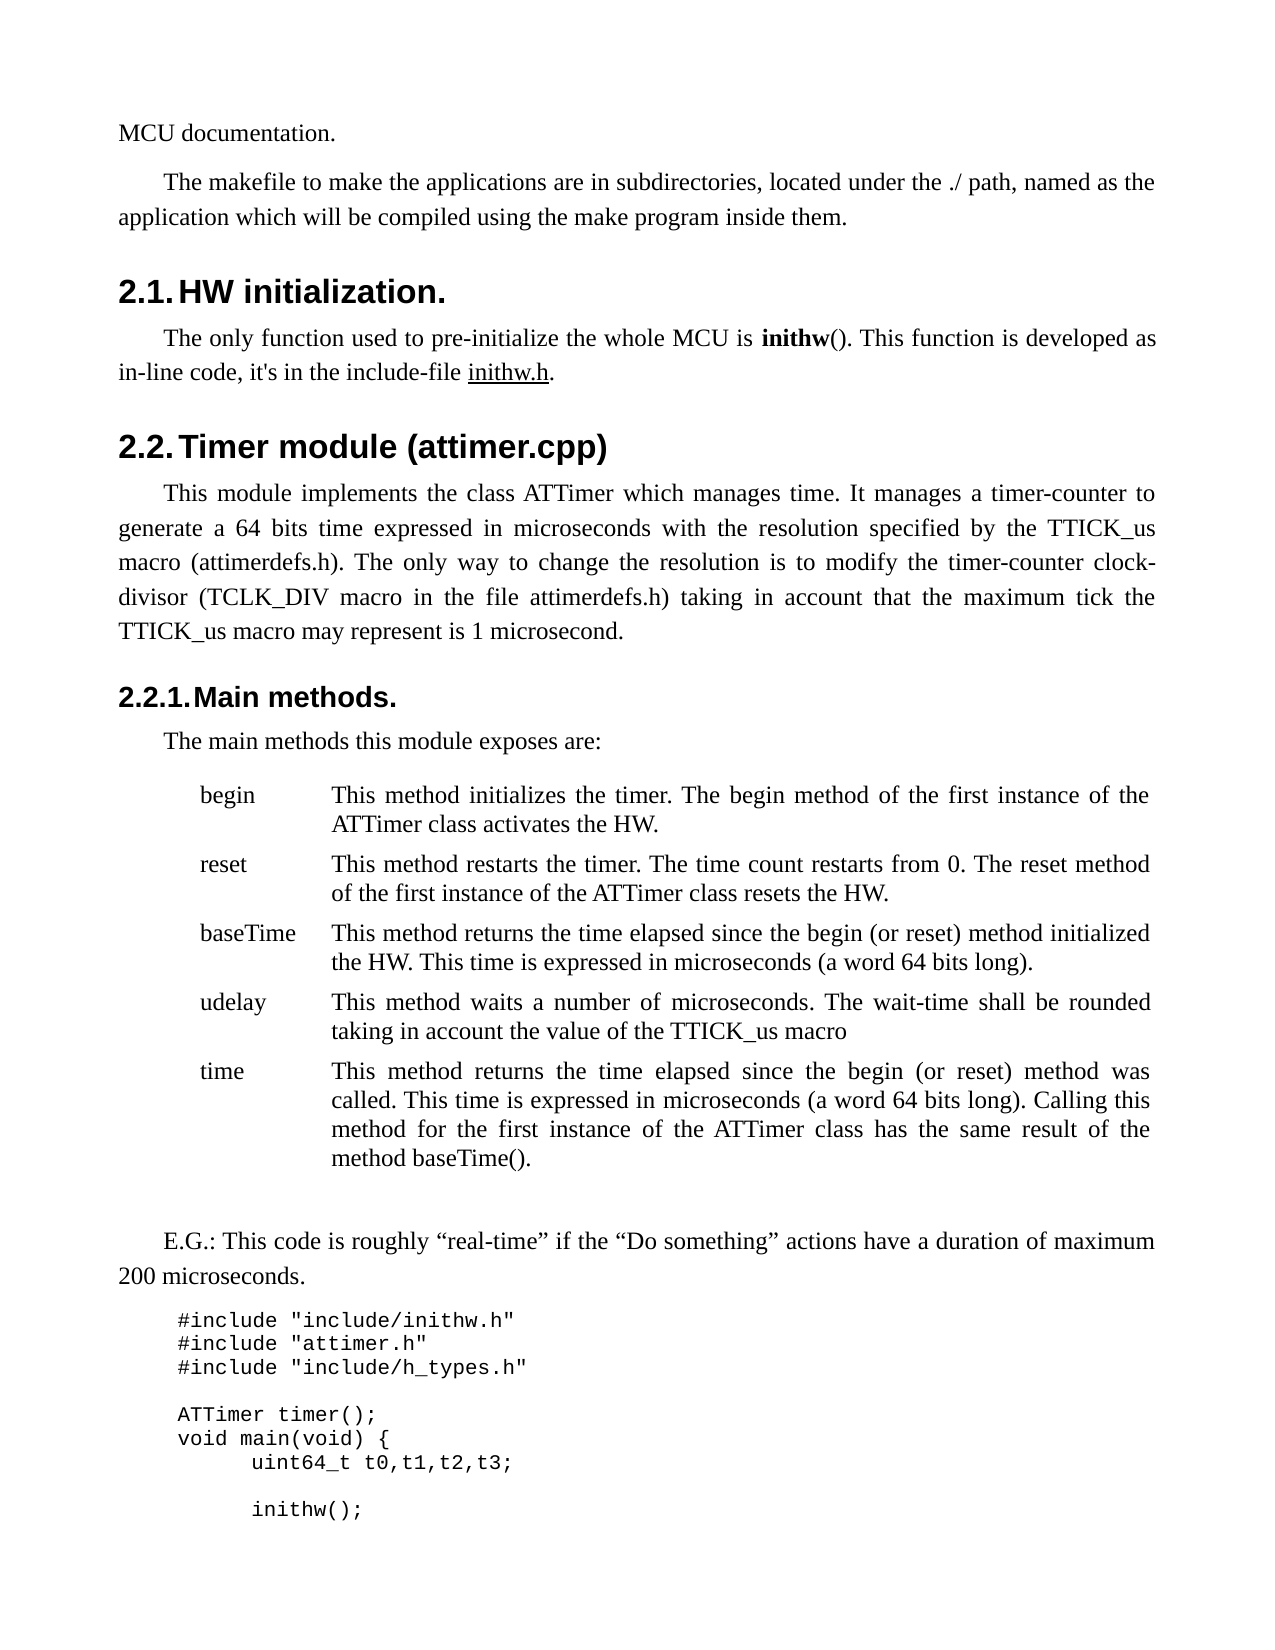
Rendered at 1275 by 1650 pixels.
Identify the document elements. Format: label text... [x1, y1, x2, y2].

subtitle Main methods. [118, 680, 1157, 713]
text ATTimer timer(); [177, 1404, 1098, 1428]
table_cell time [194, 1051, 325, 1177]
table_cell This method restarts the timer. The time count restarts from 0. The reset method of the first instance of the ATTimer class resets the HW. [325, 844, 1157, 913]
text The only function used to pre-initialize the whole MCU is inithw(). This function is developed as in-line code, it's in the include-file inithw.h. [118, 323, 1157, 386]
table_cell This method returns the time elapsed since the begin (or reset) method initialized the HW. This time is expressed in microseconds (a word 64 bits long). [325, 913, 1157, 982]
text The main methods this module exposes are: [118, 726, 1157, 754]
text inithw(); [177, 1499, 1098, 1523]
text The makefile to make the applications are in subdirectories, located under the ./ path, named as the application which will be compiled using the make program inside them. [118, 167, 1157, 230]
subtitle Timer module (attimer.cpp) [118, 427, 1157, 466]
text void main(void) { [177, 1428, 1098, 1452]
text This module implements the class ATTimer which manages time. It manages a timer-counter to generate a 64 bits time expressed in microseconds with the resolution specified by the TTICK_us macro (attimerdefs.h). The only way to change the resolution is to modify the timer-counter clock-divisor (TCLK_DIV macro in the file attimerdefs.h) taking in account that the maximum tick the TTICK_us macro may represent is 1 microsecond. [118, 478, 1157, 645]
table_header This method initializes the timer. The begin method of the first instance of the ATTimer class activates the HW. [325, 775, 1157, 844]
text #include "include/inithw.h" [177, 1310, 1098, 1333]
text #include "attimer.h" [177, 1333, 1098, 1357]
table_cell udelay [194, 982, 325, 1051]
text #include "include/h_types.h" [177, 1357, 1098, 1381]
table_cell This method waits a number of microseconds. The wait-time shall be rounded taking in account the value of the TTICK_us macro [325, 982, 1157, 1051]
text E.G.: This code is roughly “real-time” if the “Do something” actions have a duration of maximum 200 microseconds. [118, 1226, 1157, 1289]
subtitle HW initialization. [118, 272, 1157, 310]
table_cell baseTime [194, 913, 325, 982]
text MCU documentation. [118, 118, 1157, 147]
table_cell reset [194, 844, 325, 913]
table_cell This method returns the time elapsed since the begin (or reset) method was called. This time is expressed in microseconds (a word 64 bits long). Calling this method for the first instance of the ATTimer class has the same result of the method baseTime(). [325, 1051, 1157, 1177]
table_header begin [194, 775, 325, 844]
text uint64_t t0,t1,t2,t3; [177, 1452, 1098, 1475]
